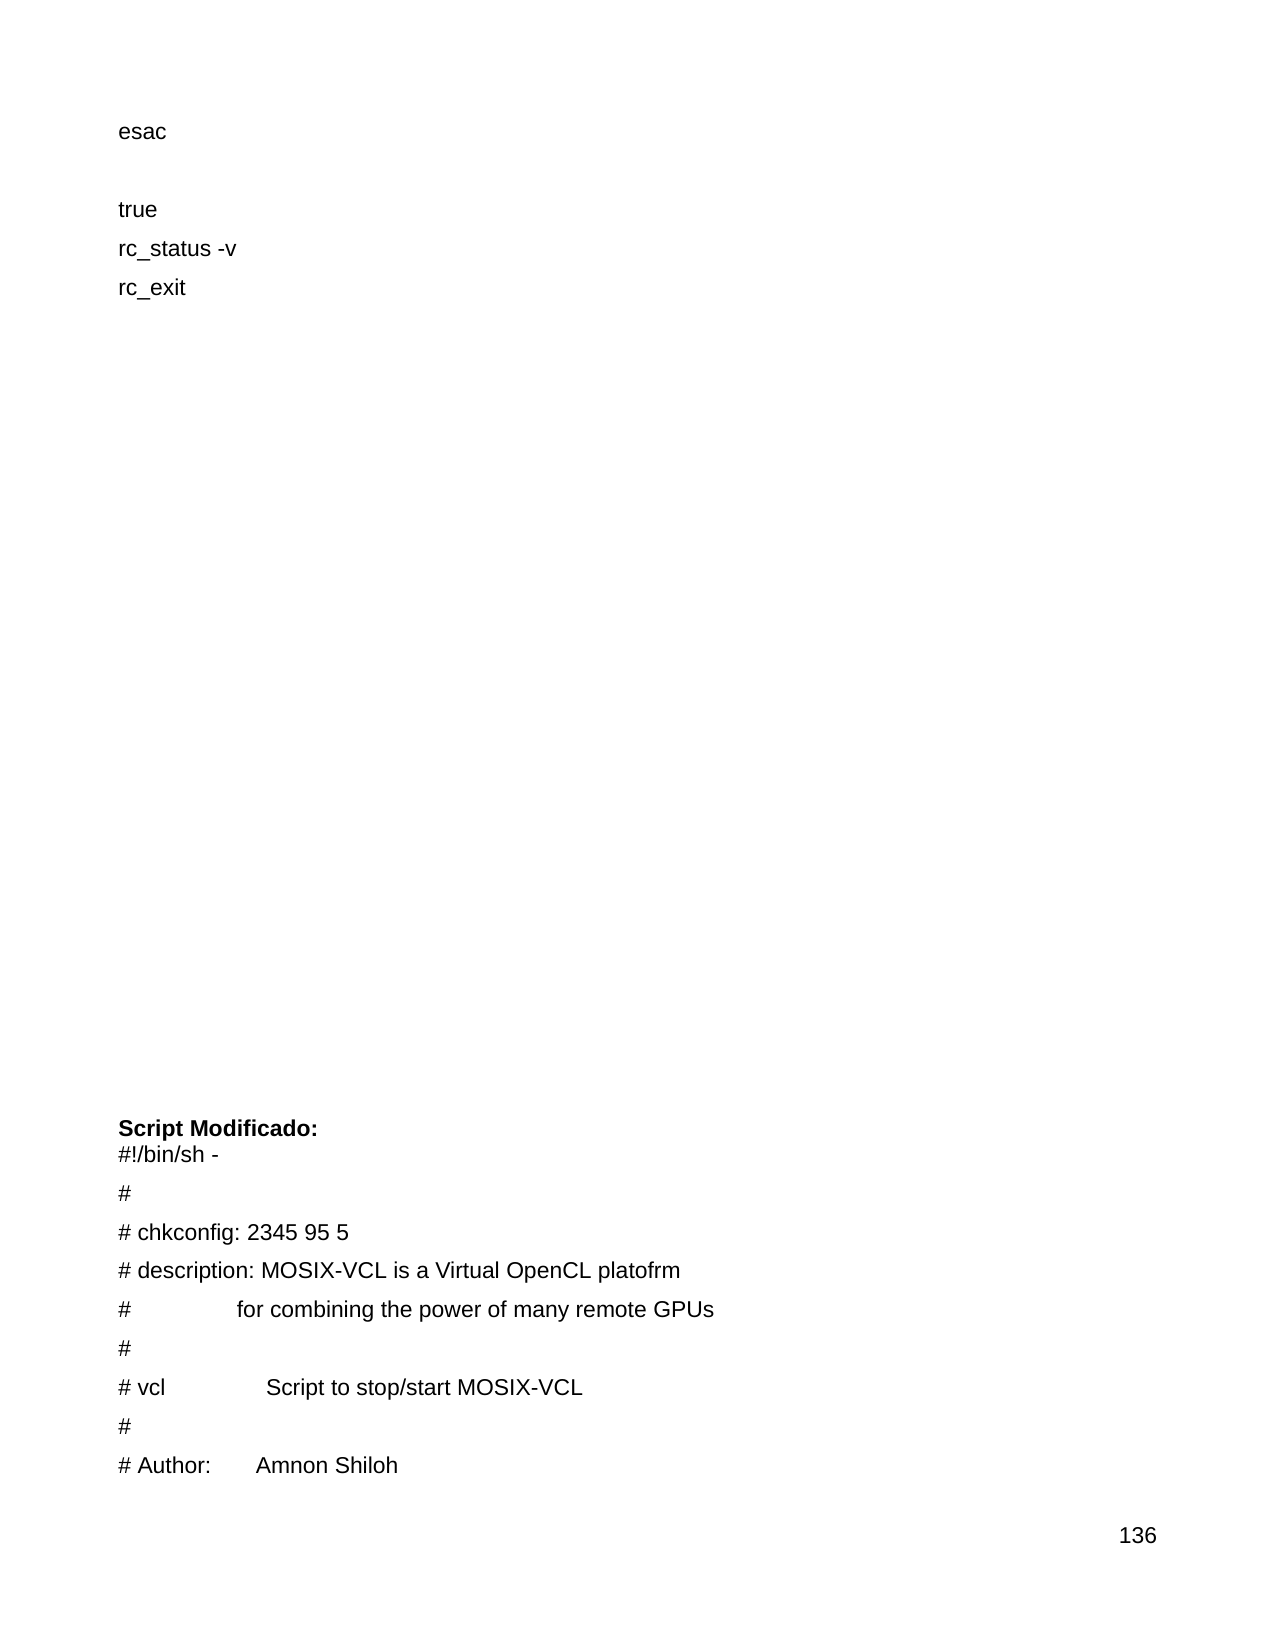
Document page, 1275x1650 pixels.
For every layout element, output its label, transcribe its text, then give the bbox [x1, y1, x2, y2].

text # for combining the power of many remote GPUs [118, 1296, 1157, 1323]
text true [118, 196, 1157, 222]
text # [118, 1413, 1157, 1439]
text # [118, 1180, 1157, 1206]
text # description: MOSIX-VCL is a Virtual OpenCL platofrm [118, 1257, 1157, 1284]
text #!/bin/sh - [118, 1141, 1157, 1167]
text esac [118, 118, 1157, 144]
text # chkconfig: 2345 95 5 [118, 1218, 1157, 1245]
text Script Modificado: [118, 1114, 1157, 1141]
text # Author: Amnon Shiloh [118, 1452, 1157, 1478]
text # [118, 1335, 1157, 1361]
text # vcl Script to stop/start MOSIX-VCL [118, 1374, 1157, 1400]
text rc_exit [118, 273, 1157, 300]
text rc_status -v [118, 235, 1157, 261]
